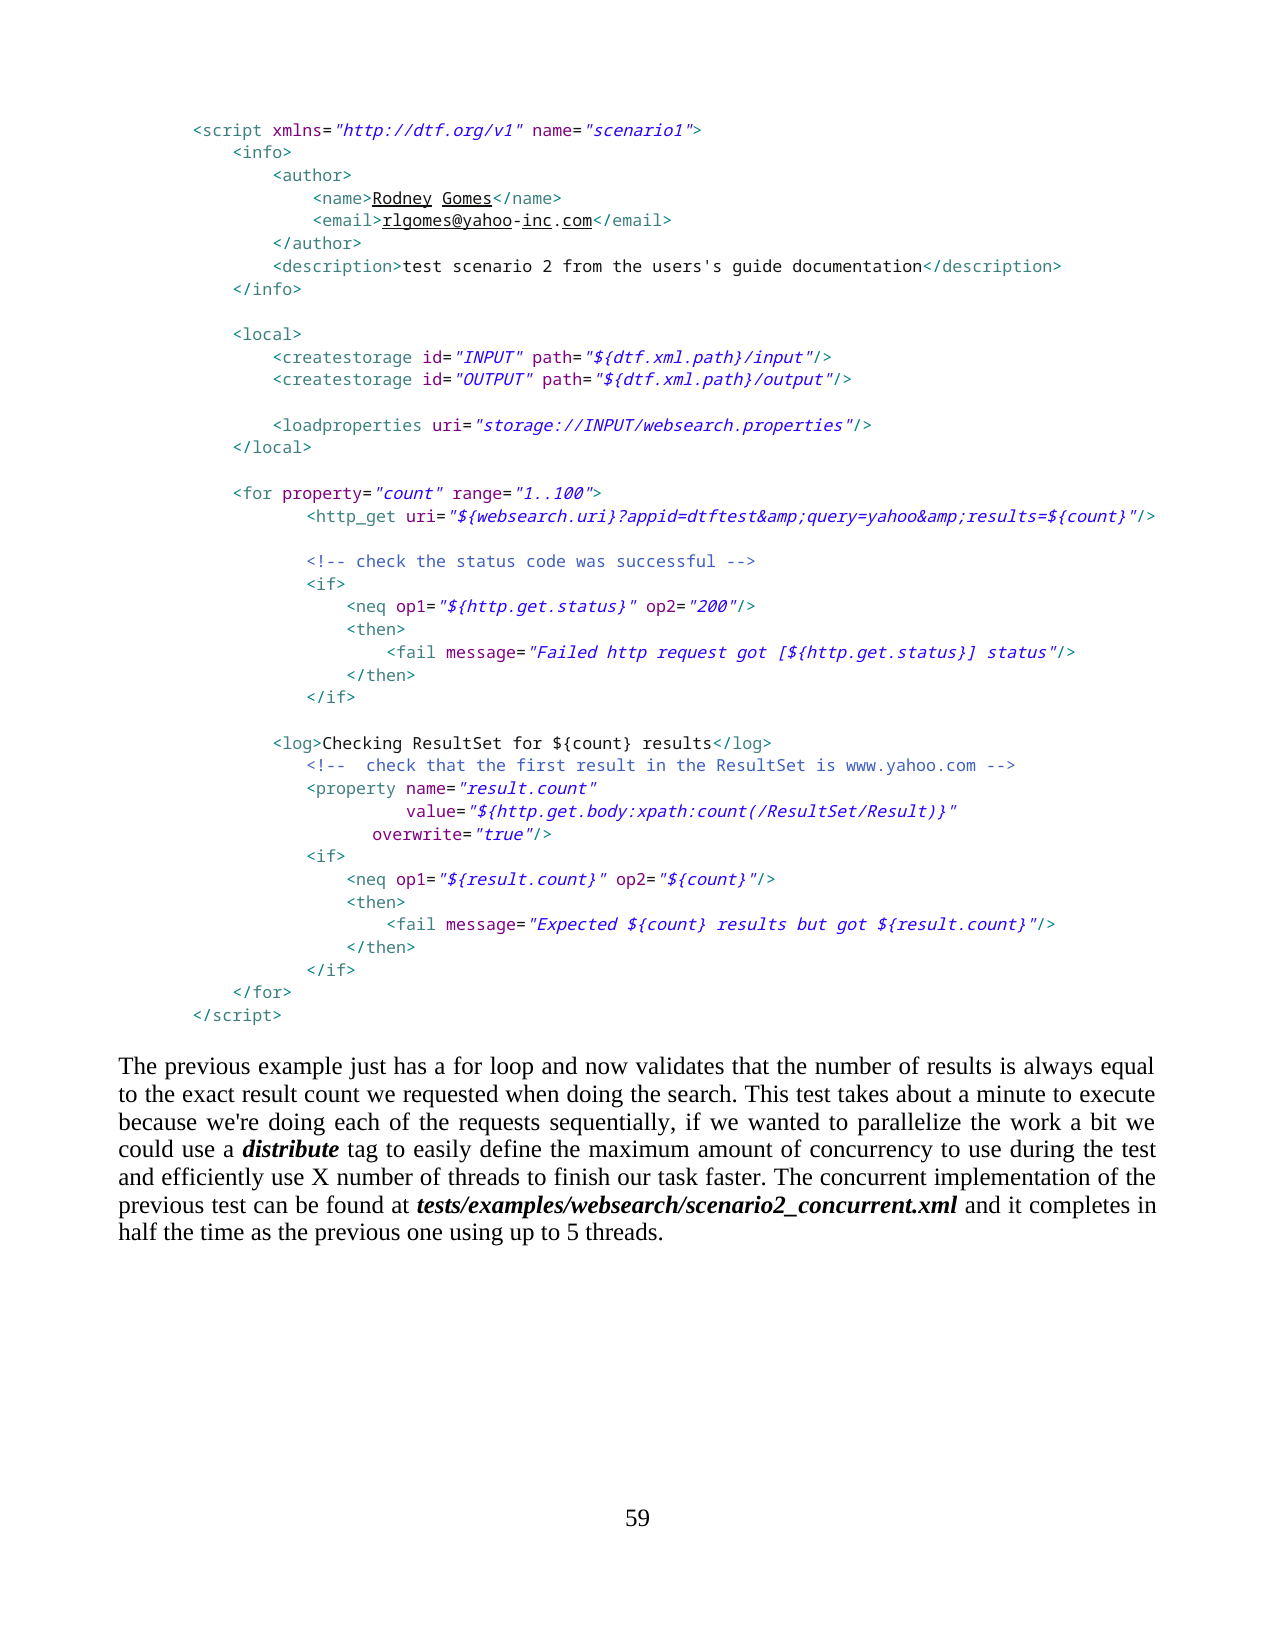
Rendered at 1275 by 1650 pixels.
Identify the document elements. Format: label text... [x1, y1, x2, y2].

text <for property="count" range="1..100"> [192, 481, 1157, 504]
text <createstorage id="OUTPUT" path="${dtf.xml.path}/output"/> [192, 368, 1157, 391]
text <property name="result.count" [192, 777, 1157, 799]
text <email>rlgomes@yahoo-inc.com</email> [192, 209, 1157, 232]
text <!-- check the status code was successful --> [192, 549, 1157, 572]
text <description>test scenario 2 from the users's guide documentation</description> [192, 254, 1157, 277]
text <fail message="Failed http request got [${http.get.status}] status"/> [192, 640, 1157, 663]
text <if> [192, 572, 1157, 595]
text <loadproperties uri="storage://INPUT/websearch.properties"/> [192, 413, 1157, 436]
text </then> [192, 663, 1157, 686]
text <script xmlns="http://dtf.org/v1" name="scenario1"> [192, 118, 1157, 141]
text </if> [192, 958, 1157, 981]
text The previous example just has a for loop and now validates that the number of results is always equal to the exact result count we requested when doing the search. This test takes about a minute to execute because we're doing each of the requests sequentially, if we wanted to parallelize the work a bit we could use a distribute tag to easily define the maximum amount of concurrency to use during the test and efficiently use X number of threads to finish our task faster. The concurrent implementation of the previous test can be found at tests/examples/websearch/scenario2_concurrent.xml and it completes in half the time as the previous one using up to 5 threads. [118, 1052, 1157, 1246]
text value="${http.get.body:xpath:count(/ResultSet/Result)}" [192, 799, 1157, 822]
text <createstorage id="INPUT" path="${dtf.xml.path}/input"/> [192, 345, 1157, 368]
text <http_get uri="${websearch.uri}?appid=dtftest&amp;query=yahoo&amp;results=${count}"/> [192, 504, 1157, 527]
text </for> [192, 981, 1157, 1004]
text <author> [192, 163, 1157, 186]
text </info> [192, 277, 1157, 300]
text <then> [192, 618, 1157, 640]
text <fail message="Expected ${count} results but got ${result.count}"/> [192, 913, 1157, 936]
text <neq op1="${http.get.status}" op2="200"/> [192, 595, 1157, 618]
text <local> [192, 322, 1157, 345]
text <log>Checking ResultSet for ${count} results</log> [192, 731, 1157, 754]
text <if> [192, 845, 1157, 867]
text </if> [192, 686, 1157, 708]
text <info> [192, 141, 1157, 163]
text </author> [192, 232, 1157, 254]
text </then> [192, 936, 1157, 958]
text <then> [192, 890, 1157, 913]
text </local> [192, 436, 1157, 459]
text <name>Rodney Gomes</name> [192, 186, 1157, 209]
text <!-- check that the first result in the ResultSet is www.yahoo.com --> [192, 754, 1157, 777]
text <neq op1="${result.count}" op2="${count}"/> [192, 867, 1157, 890]
text </script> [192, 1004, 1157, 1026]
text overwrite="true"/> [192, 822, 1157, 845]
